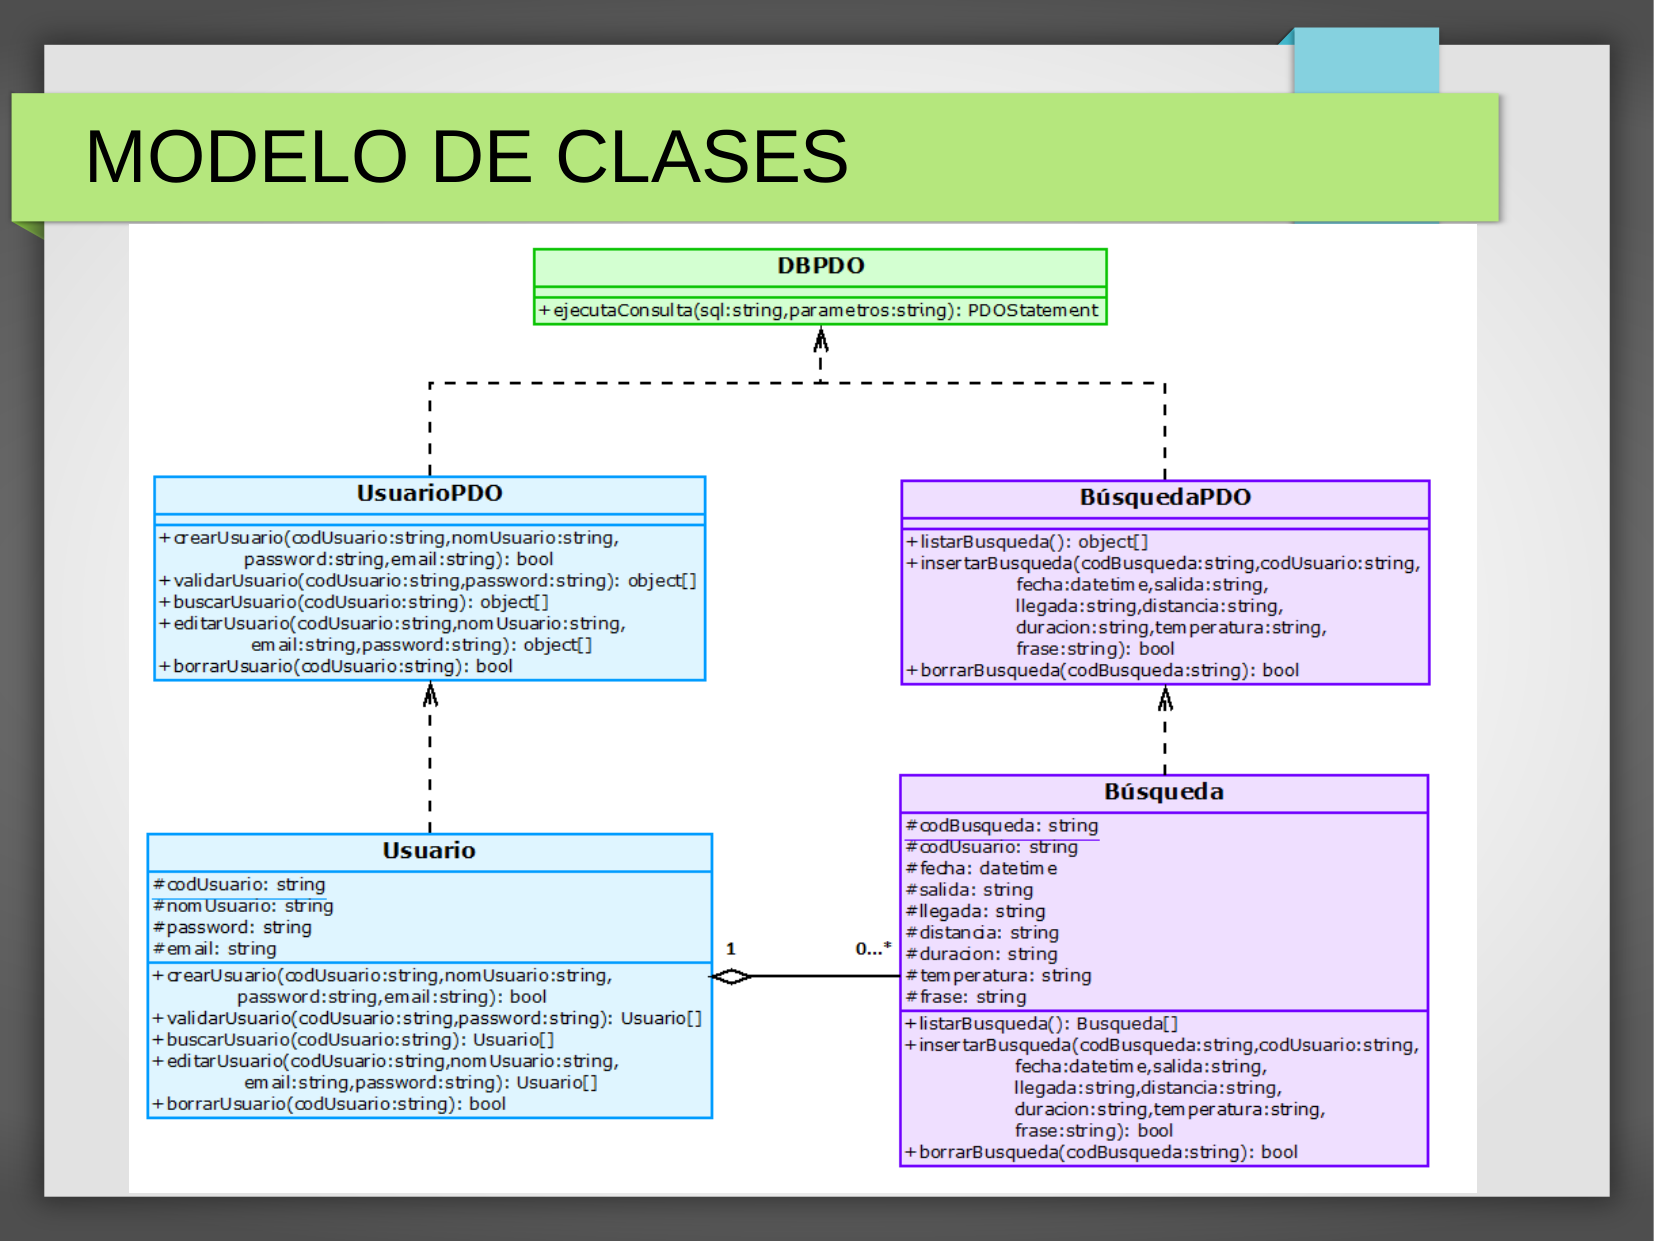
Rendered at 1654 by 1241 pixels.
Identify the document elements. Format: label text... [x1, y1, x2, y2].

picture [0, 0, 1654, 1241]
title MODELO DE CLASES [84, 52, 1573, 260]
